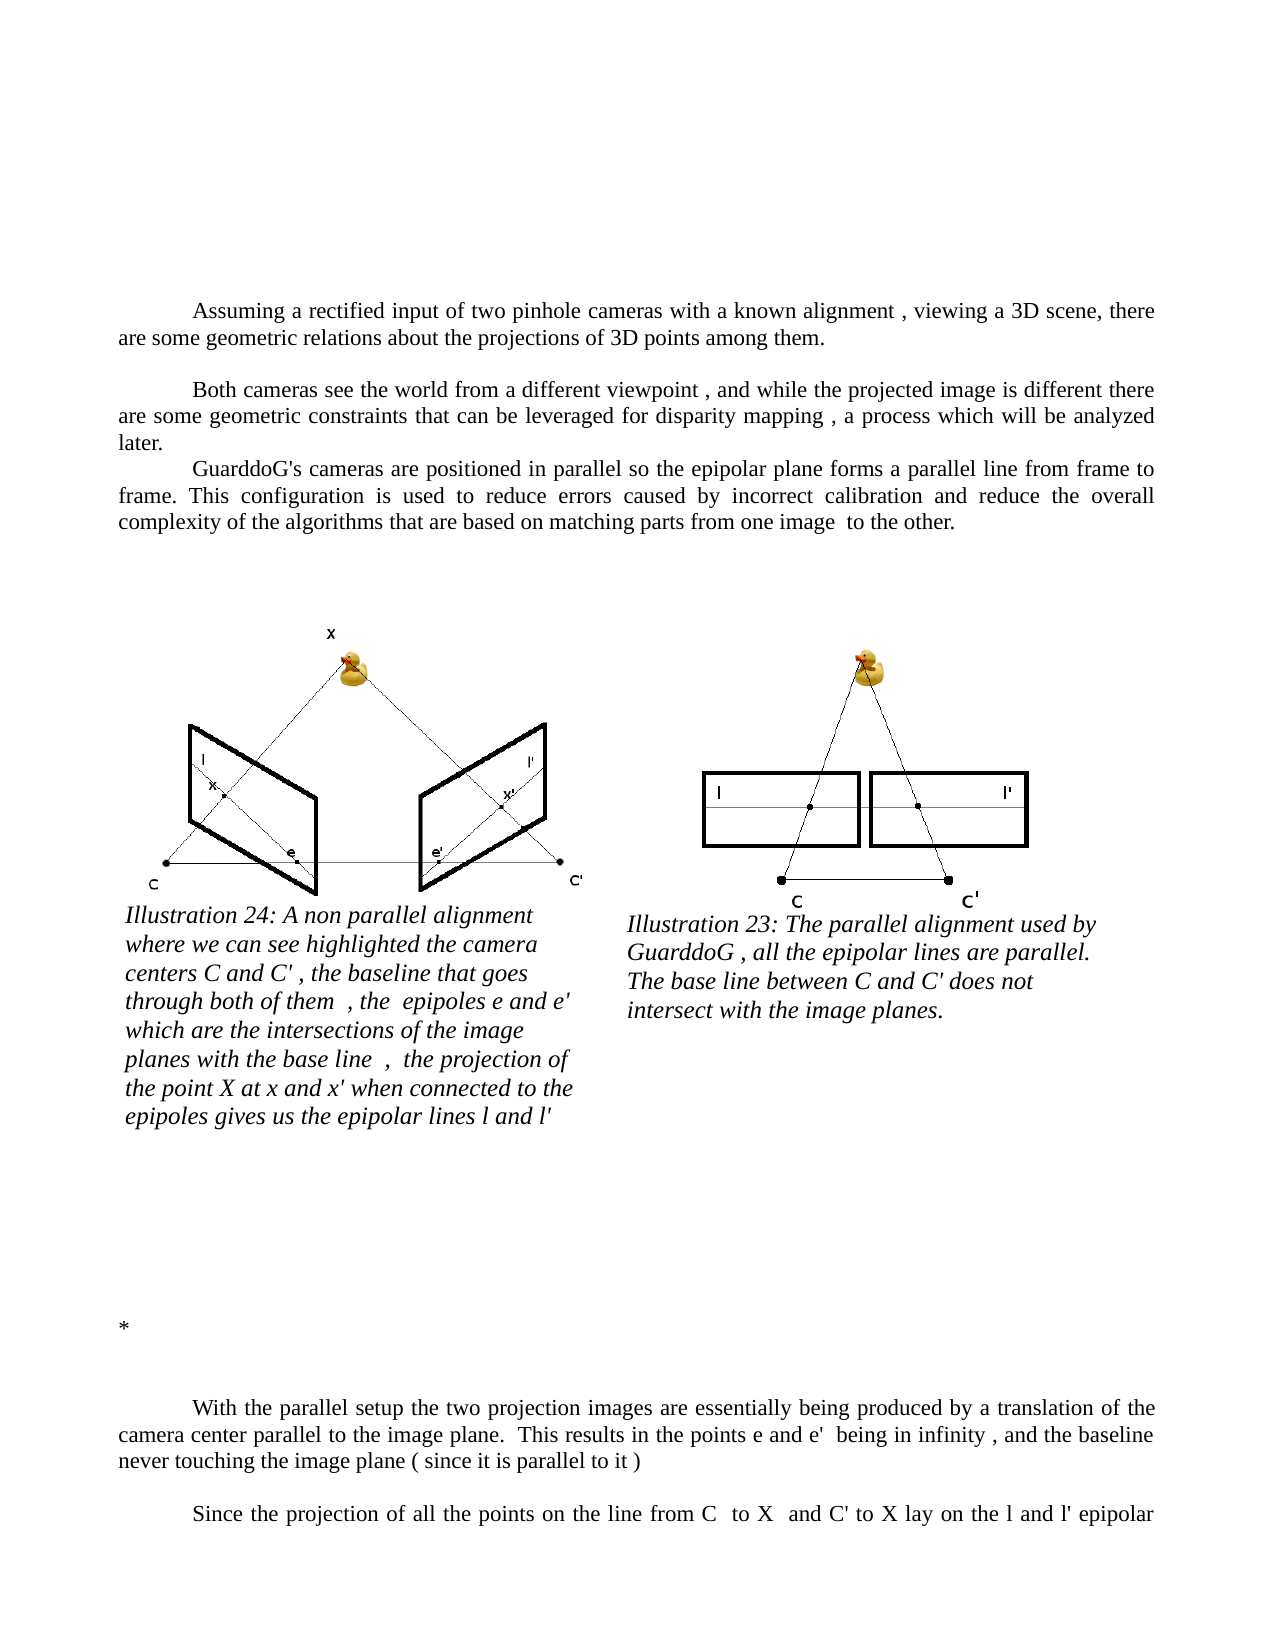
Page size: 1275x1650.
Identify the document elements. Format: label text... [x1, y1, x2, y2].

text Both cameras see the world from a different viewpoint , and while the projected image is different there are some geometric constraints that can be leveraged for disparity mapping , a process which will be analyzed later. [118, 376, 1157, 455]
text * [118, 1315, 1157, 1342]
text Since the projection of all the points on the line from C to X and C' to X lay on the l and l' epipolar [118, 1500, 1157, 1526]
text GuarddoG's cameras are positioned in parallel so the epipolar plane forms a parallel line from frame to frame. This configuration is used to reduce errors caused by incorrect calibration and reduce the overall complexity of the algorithms that are based on matching parts from one image to the other. [118, 455, 1157, 534]
text With the parallel setup the two projection images are essentially being produced by a translation of the camera center parallel to the image plane. This results in the points e and e' being in infinity , and the baseline never touching the image plane ( since it is parallel to it ) [118, 1394, 1157, 1473]
picture [125, 617, 594, 901]
picture [626, 613, 1126, 909]
text Illustration 24: A non parallel alignment where we can see highlighted the camera centers C and C' , the baseline that goes through both of them , the epipoles e and e' which are the intersections of the image planes with the base line , the projection of the point X at x and x' when connected to the epipoles gives us the epipolar lines l and l' [125, 901, 594, 1130]
text Illustration 23: The parallel alignment used by GuarddoG , all the epipolar lines are parallel. The base line between C and C' does not intersect with the image planes. [627, 909, 1125, 1024]
text Assuming a rectified input of two pinhole cameras with a known alignment , viewing a 3D scene, there are some geometric relations about the projections of 3D points among them. [118, 297, 1157, 350]
